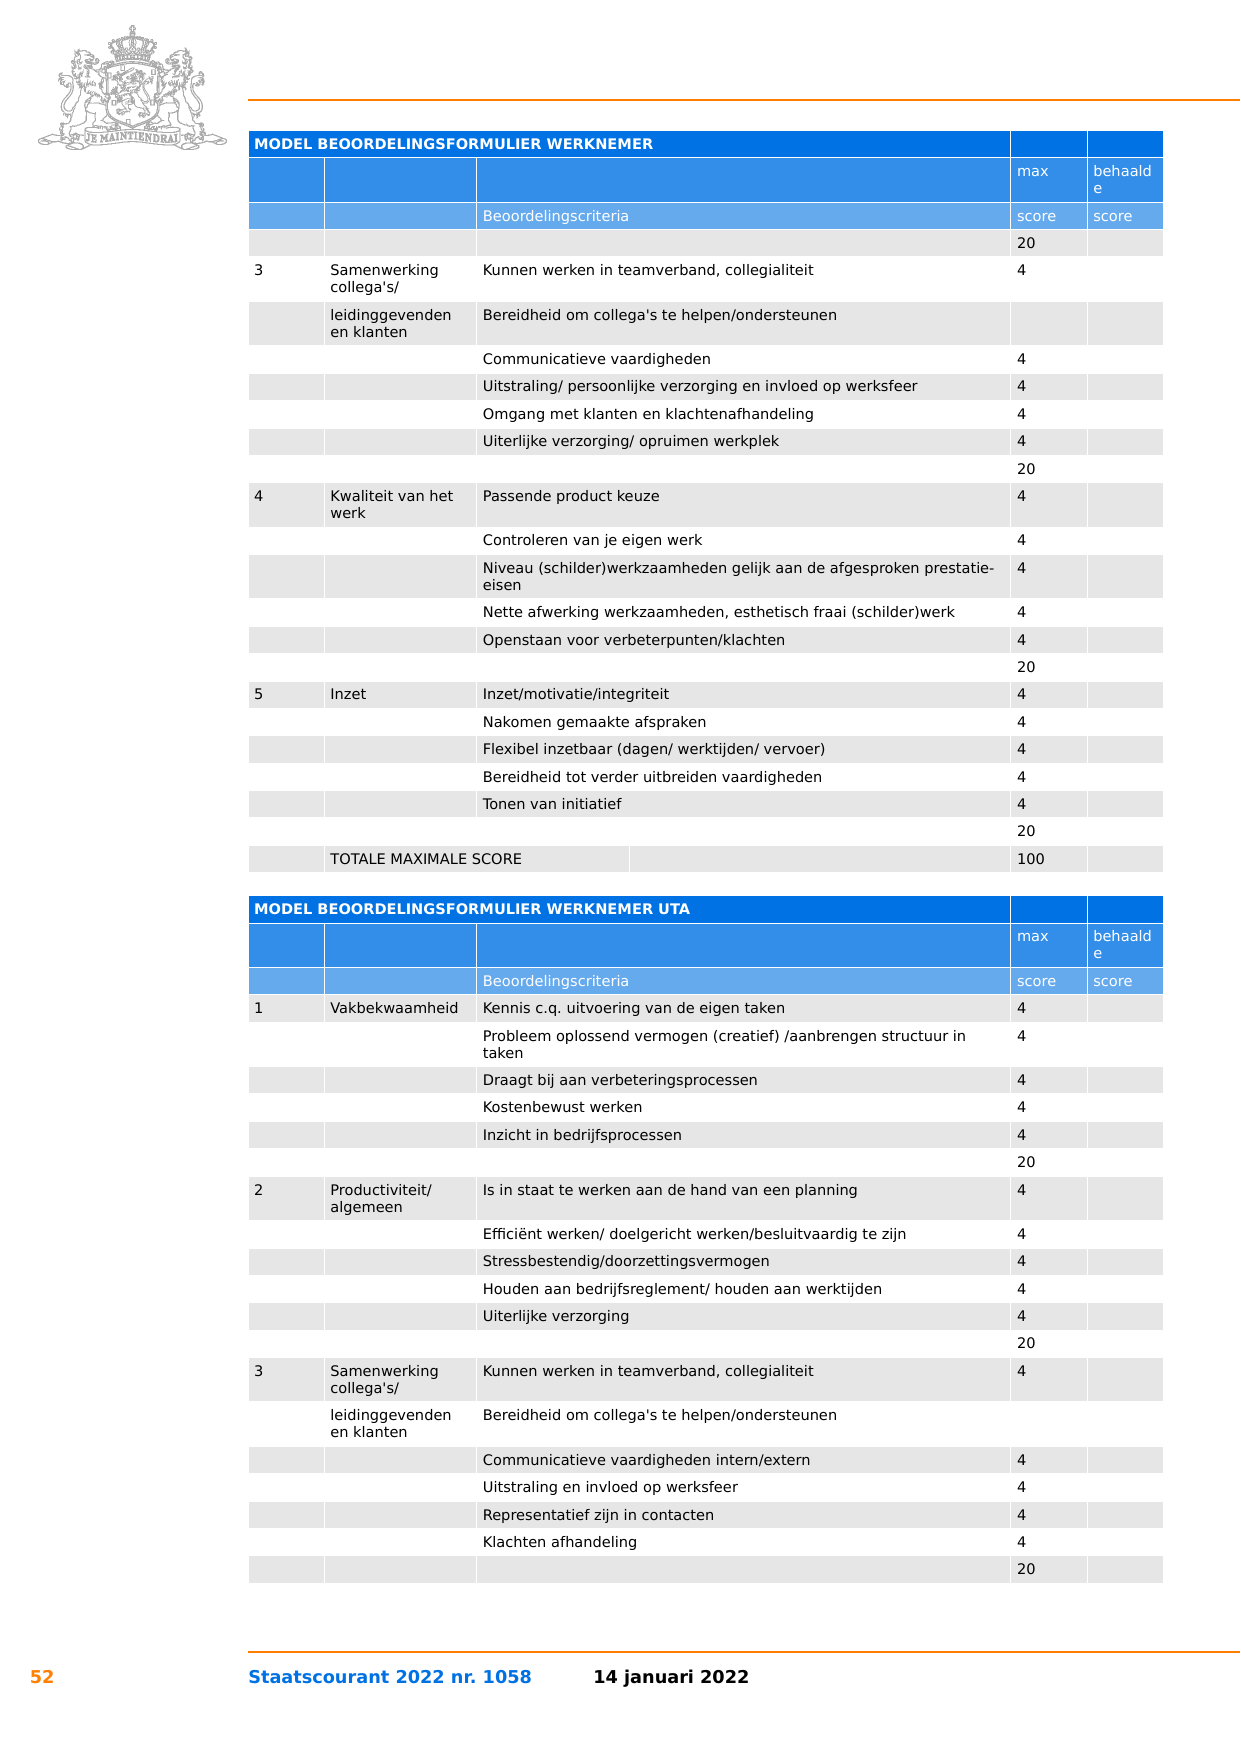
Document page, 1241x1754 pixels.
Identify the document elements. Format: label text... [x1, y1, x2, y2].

table_cell [325, 968, 476, 994]
table_cell [249, 819, 324, 845]
table_cell Inzet/motivatie/integriteit [477, 682, 1010, 708]
table_cell [249, 302, 324, 345]
table_cell [1088, 1276, 1163, 1302]
table_cell [249, 456, 324, 482]
table_cell [1088, 736, 1163, 763]
table_cell [477, 924, 1010, 967]
table_cell [1088, 346, 1163, 373]
table_cell [1088, 456, 1163, 482]
table_cell Uitstraling/ persoonlijke verzorging en invloed op werksfeer [477, 374, 1010, 400]
table_cell [1088, 791, 1163, 817]
table_cell 4 [1011, 1502, 1087, 1528]
table_cell [325, 1556, 476, 1583]
table_cell [249, 1556, 324, 1583]
table_cell 4 [1011, 1095, 1087, 1121]
table_cell [325, 1067, 476, 1093]
table_cell 2 [249, 1177, 324, 1220]
table_cell max [1011, 158, 1087, 202]
table_cell [1088, 302, 1163, 345]
table_cell score [1088, 968, 1163, 994]
table_cell [1088, 1023, 1163, 1066]
table_cell Controleren van je eigen werk [477, 528, 1010, 554]
table_cell [325, 1149, 476, 1176]
table_cell [1088, 429, 1163, 455]
table_cell [477, 1331, 1010, 1357]
table_cell Klachten afhandeling [477, 1529, 1010, 1555]
table_cell [249, 1331, 324, 1357]
table_cell Uitstraling en invloed op werksfeer [477, 1474, 1010, 1501]
table_cell [325, 456, 476, 482]
table_cell Productiviteit/algemeen [325, 1177, 476, 1220]
table_cell max [1011, 924, 1087, 967]
table_cell [325, 1122, 476, 1148]
table_cell 4 [1011, 1023, 1087, 1066]
table_header [1088, 131, 1163, 157]
table_cell 4 [1011, 1447, 1087, 1473]
table_cell [249, 1149, 324, 1176]
table_cell [1088, 1403, 1163, 1446]
table_cell 4 [1011, 682, 1087, 708]
table_cell [325, 736, 476, 763]
table_cell [1088, 599, 1163, 626]
table_cell [1088, 764, 1163, 790]
table_cell 4 [1011, 736, 1087, 763]
table_cell [325, 374, 476, 400]
table_cell [1088, 1331, 1163, 1357]
table_cell 4 [1011, 627, 1087, 653]
table_cell [325, 1474, 476, 1501]
table_cell [325, 709, 476, 735]
table_cell [249, 1122, 324, 1148]
table_cell [249, 203, 324, 229]
table_cell 4 [1011, 429, 1087, 455]
table_cell 4 [1011, 1303, 1087, 1330]
table_cell [249, 1529, 324, 1555]
table_cell [1088, 1502, 1163, 1528]
table_cell [325, 1276, 476, 1302]
table_cell Communicatieve vaardigheden intern/extern [477, 1447, 1010, 1473]
table_cell 4 [1011, 1276, 1087, 1302]
table_cell Beoordelingscriteria [477, 203, 1010, 229]
table_cell [249, 599, 324, 626]
table_cell leidinggevenden en klanten [325, 302, 476, 345]
table_cell score [1088, 203, 1163, 229]
table_cell [325, 627, 476, 653]
table_cell 20 [1011, 1556, 1087, 1583]
table_cell [249, 764, 324, 790]
table_cell [249, 1474, 324, 1501]
table_cell Samenwerking collega's/ [325, 258, 476, 301]
table_cell [249, 374, 324, 400]
table_cell [1011, 302, 1087, 345]
table_cell [477, 654, 1010, 681]
table_cell [1088, 374, 1163, 400]
table_header [1011, 896, 1087, 923]
table_cell [325, 1303, 476, 1330]
table_cell [249, 1249, 324, 1275]
table_cell [477, 1149, 1010, 1176]
table_cell 4 [1011, 1358, 1087, 1401]
table_cell 4 [1011, 1122, 1087, 1148]
table_cell [1088, 1529, 1163, 1555]
table_cell [325, 924, 476, 967]
table_cell 4 [1011, 1249, 1087, 1275]
table_cell [249, 736, 324, 763]
table_cell [249, 968, 324, 994]
table_cell Is in staat te werken aan de hand van een planning [477, 1177, 1010, 1220]
table_cell [325, 1023, 476, 1066]
table_cell Communicatieve vaardigheden [477, 346, 1010, 373]
table_cell [249, 1276, 324, 1302]
table_cell [1088, 1177, 1163, 1220]
table_cell [325, 230, 476, 256]
table_cell [325, 429, 476, 455]
table_cell Kostenbewust werken [477, 1095, 1010, 1121]
table_cell 4 [1011, 1067, 1087, 1093]
table_cell 4 [1011, 1221, 1087, 1247]
table_cell [325, 1447, 476, 1473]
table_cell Kunnen werken in teamverband, collegialiteit [477, 1358, 1010, 1401]
table_cell [1088, 1122, 1163, 1148]
table_cell behaalde [1088, 158, 1163, 202]
table_cell Nakomen gemaakte afspraken [477, 709, 1010, 735]
table_cell TOTALE MAXIMALE SCORE [325, 846, 629, 872]
table_cell [477, 819, 1010, 845]
table_cell [1088, 846, 1163, 872]
table_cell 4 [1011, 346, 1087, 373]
table_cell 20 [1011, 1331, 1087, 1357]
table_cell Inzet [325, 682, 476, 708]
table_cell 20 [1011, 230, 1087, 256]
table_cell Tonen van initiatief [477, 791, 1010, 817]
table_cell Beoordelingscriteria [477, 968, 1010, 994]
table_cell 20 [1011, 456, 1087, 482]
table_cell Uiterlijke verzorging/ opruimen werkplek [477, 429, 1010, 455]
table_cell Samenwerking collega's/ [325, 1358, 476, 1401]
table_cell [249, 1403, 324, 1446]
table_cell Efficiënt werken/ doelgericht werken/besluitvaardig te zijn [477, 1221, 1010, 1247]
table_cell [249, 1023, 324, 1066]
table_cell [325, 1502, 476, 1528]
table_cell 4 [1011, 791, 1087, 817]
table_cell [249, 401, 324, 427]
table_cell Uiterlijke verzorging [477, 1303, 1010, 1330]
table_cell Kennis c.q. uitvoering van de eigen taken [477, 995, 1010, 1022]
table_cell [1088, 1303, 1163, 1330]
table_cell [325, 1221, 476, 1247]
table_cell [325, 1095, 476, 1121]
table_cell Niveau (schilder)werkzaamheden gelijk aan de afgesproken prestatie-eisen [477, 555, 1010, 598]
table_cell [1088, 627, 1163, 653]
table_cell 4 [1011, 401, 1087, 427]
table_cell Representatief zijn in contacten [477, 1502, 1010, 1528]
table_cell behaalde [1088, 924, 1163, 967]
table_cell [249, 1303, 324, 1330]
table_cell score [1011, 968, 1087, 994]
table_cell [325, 528, 476, 554]
table_cell [249, 555, 324, 598]
table_cell 4 [1011, 764, 1087, 790]
table_cell 20 [1011, 1149, 1087, 1176]
table_cell 4 [1011, 555, 1087, 598]
table_cell [325, 1331, 476, 1357]
table_cell [1088, 1149, 1163, 1176]
table_cell [1088, 654, 1163, 681]
table_cell 20 [1011, 819, 1087, 845]
table_cell [1088, 1249, 1163, 1275]
table_cell [477, 1556, 1010, 1583]
table_cell Stressbestendig/doorzettingsvermogen [477, 1249, 1010, 1275]
table_header [1011, 131, 1087, 157]
table_cell [1011, 1403, 1087, 1446]
table_cell [325, 764, 476, 790]
table_cell Omgang met klanten en klachtenafhandeling [477, 401, 1010, 427]
table_cell [477, 456, 1010, 482]
table_cell 4 [1011, 709, 1087, 735]
table_cell Openstaan voor verbeterpunten/klachten [477, 627, 1010, 653]
table_cell [325, 158, 476, 202]
table_cell [325, 203, 476, 229]
table_cell [1088, 258, 1163, 301]
table_cell [1088, 1447, 1163, 1473]
table_cell [249, 654, 324, 681]
table_cell Flexibel inzetbaar (dagen/ werktijden/ vervoer) [477, 736, 1010, 763]
table_cell [249, 230, 324, 256]
table_cell Kunnen werken in teamverband, collegialiteit [477, 258, 1010, 301]
table_cell [1088, 1221, 1163, 1247]
table_cell 3 [249, 258, 324, 301]
table_cell score [1011, 203, 1087, 229]
table_cell [325, 599, 476, 626]
table_cell [630, 846, 1010, 872]
table_cell Kwaliteit van het werk [325, 483, 476, 527]
table_cell 4 [1011, 374, 1087, 400]
table_cell [249, 158, 324, 202]
table_cell 100 [1011, 846, 1087, 872]
table_cell [249, 791, 324, 817]
table_cell 4 [1011, 483, 1087, 527]
table_cell [249, 1447, 324, 1473]
table_header [1088, 896, 1163, 923]
table_cell 4 [1011, 258, 1087, 301]
table_cell Nette afwerking werkzaamheden, esthetisch fraai (schilder)werk [477, 599, 1010, 626]
table_cell leidinggevenden en klanten [325, 1403, 476, 1446]
table_cell 4 [1011, 599, 1087, 626]
table_cell 4 [1011, 1474, 1087, 1501]
table_cell [325, 346, 476, 373]
table_cell [249, 1067, 324, 1093]
table_cell [249, 1221, 324, 1247]
table_cell [249, 429, 324, 455]
table_cell [249, 1502, 324, 1528]
table_cell [1088, 819, 1163, 845]
table_cell Draagt bij aan verbeteringsprocessen [477, 1067, 1010, 1093]
table_cell Passende product keuze [477, 483, 1010, 527]
table_cell [325, 555, 476, 598]
table_cell 3 [249, 1358, 324, 1401]
table_cell [325, 401, 476, 427]
table_cell Probleem oplossend vermogen (creatief) /aanbrengen structuur in taken [477, 1023, 1010, 1066]
table_cell Inzicht in bedrijfsprocessen [477, 1122, 1010, 1148]
table_cell [1088, 401, 1163, 427]
table_cell 4 [249, 483, 324, 527]
table_cell [1088, 483, 1163, 527]
table_cell [1088, 1556, 1163, 1583]
table_cell [249, 924, 324, 967]
table_cell [249, 346, 324, 373]
table_cell [1088, 1358, 1163, 1401]
table_cell [325, 1249, 476, 1275]
table_cell [249, 1095, 324, 1121]
table_cell [1088, 682, 1163, 708]
table_cell Bereidheid tot verder uitbreiden vaardigheden [477, 764, 1010, 790]
table_cell [1088, 555, 1163, 598]
table_cell [249, 709, 324, 735]
table_cell [1088, 1095, 1163, 1121]
table_cell 1 [249, 995, 324, 1022]
picture [38, 25, 227, 150]
table_cell [249, 528, 324, 554]
table_cell [1088, 1067, 1163, 1093]
table_header MODEL BEOORDELINGSFORMULIER WERKNEMER UTA [249, 896, 1010, 923]
table_cell [1088, 995, 1163, 1022]
table_cell [249, 846, 324, 872]
table_cell 4 [1011, 1529, 1087, 1555]
table_cell [1088, 528, 1163, 554]
table_cell 20 [1011, 654, 1087, 681]
table_cell [325, 791, 476, 817]
table_cell [325, 819, 476, 845]
table_cell [477, 230, 1010, 256]
table_cell 4 [1011, 995, 1087, 1022]
table_cell Bereidheid om collega's te helpen/ondersteunen [477, 1403, 1010, 1446]
table_cell [249, 627, 324, 653]
table_cell 4 [1011, 1177, 1087, 1220]
table_cell 4 [1011, 528, 1087, 554]
table_cell [477, 158, 1010, 202]
table_cell [1088, 1474, 1163, 1501]
table_cell Houden aan bedrijfsreglement/ houden aan werktijden [477, 1276, 1010, 1302]
table_cell 5 [249, 682, 324, 708]
table_cell [1088, 230, 1163, 256]
table_cell [1088, 709, 1163, 735]
table_header MODEL BEOORDELINGSFORMULIER WERKNEMER [249, 131, 1010, 157]
table_cell Bereidheid om collega's te helpen/ondersteunen [477, 302, 1010, 345]
table_cell Vakbekwaamheid [325, 995, 476, 1022]
table_cell [325, 654, 476, 681]
table_cell [325, 1529, 476, 1555]
